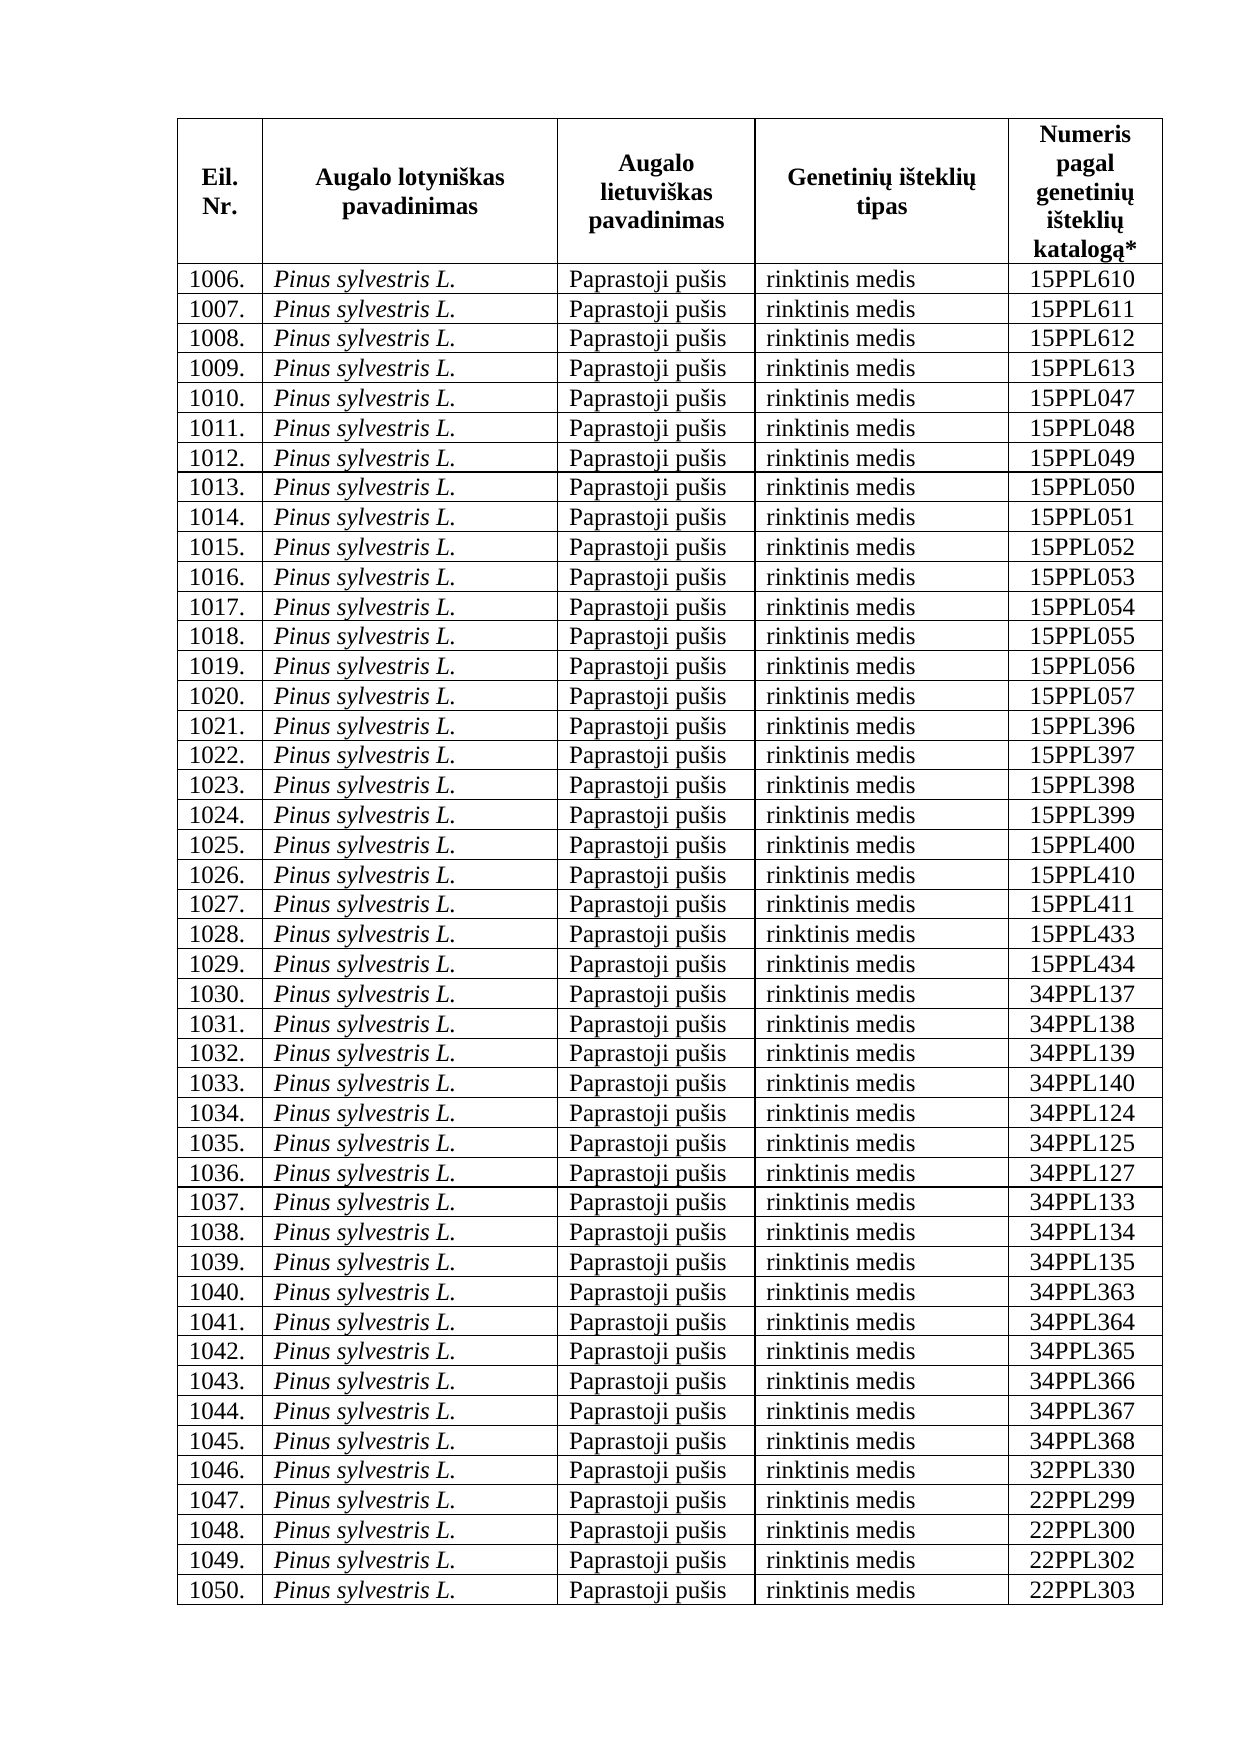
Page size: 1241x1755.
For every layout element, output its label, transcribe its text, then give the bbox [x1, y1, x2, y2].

table_cell rinktinis medis [756, 621, 1008, 650]
table_header Genetinių išteklių tipas [756, 119, 1008, 263]
table_cell 1020. [178, 681, 262, 710]
table_cell Pinus sylvestris L. [263, 1188, 557, 1216]
table_cell 15PPL612 [1009, 324, 1162, 352]
table_cell Pinus sylvestris L. [263, 502, 557, 531]
table_cell 1043. [178, 1366, 262, 1395]
table_cell Paprastoji pušis [558, 919, 754, 948]
table_cell Paprastoji pušis [558, 1575, 754, 1603]
table_cell rinktinis medis [756, 1366, 1008, 1395]
table_cell Pinus sylvestris L. [263, 1009, 557, 1037]
table_cell 1027. [178, 890, 262, 918]
table_cell Pinus sylvestris L. [263, 383, 557, 412]
table_cell 34PPL134 [1009, 1217, 1162, 1246]
table_cell Pinus sylvestris L. [263, 1515, 557, 1544]
table_cell 34PPL139 [1009, 1039, 1162, 1067]
table_cell Paprastoji pušis [558, 1009, 754, 1037]
table_cell 15PPL054 [1009, 592, 1162, 620]
table_cell 34PPL368 [1009, 1426, 1162, 1454]
table_cell 1008. [178, 324, 262, 352]
table_cell Paprastoji pušis [558, 294, 754, 322]
table_cell rinktinis medis [756, 890, 1008, 918]
table_cell 15PPL053 [1009, 562, 1162, 591]
table_cell 1030. [178, 979, 262, 1008]
table_cell Pinus sylvestris L. [263, 1336, 557, 1365]
table_cell 22PPL299 [1009, 1485, 1162, 1514]
table_cell rinktinis medis [756, 770, 1008, 799]
table_cell 15PPL611 [1009, 294, 1162, 322]
table_cell Pinus sylvestris L. [263, 294, 557, 322]
table_cell Paprastoji pušis [558, 1277, 754, 1306]
table_cell Paprastoji pušis [558, 1426, 754, 1454]
table_cell rinktinis medis [756, 383, 1008, 412]
table_cell 1019. [178, 651, 262, 680]
table_cell Paprastoji pušis [558, 562, 754, 591]
table_cell 15PPL047 [1009, 383, 1162, 412]
table_cell 15PPL056 [1009, 651, 1162, 680]
table_cell 1038. [178, 1217, 262, 1246]
table_cell 15PPL396 [1009, 711, 1162, 739]
table_cell Paprastoji pušis [558, 1366, 754, 1395]
table_cell rinktinis medis [756, 651, 1008, 680]
table_cell Pinus sylvestris L. [263, 770, 557, 799]
table_cell rinktinis medis [756, 353, 1008, 382]
table_cell Pinus sylvestris L. [263, 1098, 557, 1127]
table_cell Pinus sylvestris L. [263, 621, 557, 650]
table_cell Pinus sylvestris L. [263, 1277, 557, 1306]
table_cell rinktinis medis [756, 1128, 1008, 1157]
table_cell 34PPL127 [1009, 1158, 1162, 1186]
table_cell 1032. [178, 1039, 262, 1067]
table_cell 1037. [178, 1188, 262, 1216]
table_cell rinktinis medis [756, 324, 1008, 352]
table_cell Pinus sylvestris L. [263, 1426, 557, 1454]
table_cell Paprastoji pušis [558, 1068, 754, 1097]
table_header Eil. Nr. [178, 119, 262, 263]
table_cell 1017. [178, 592, 262, 620]
table_cell 15PPL049 [1009, 443, 1162, 471]
table_cell 15PPL400 [1009, 830, 1162, 859]
table_cell Paprastoji pušis [558, 949, 754, 978]
table_cell Paprastoji pušis [558, 383, 754, 412]
table_cell rinktinis medis [756, 979, 1008, 1008]
table_cell 22PPL303 [1009, 1575, 1162, 1603]
table_cell Paprastoji pušis [558, 532, 754, 561]
table_cell 32PPL330 [1009, 1456, 1162, 1484]
table_cell Pinus sylvestris L. [263, 592, 557, 620]
table_cell rinktinis medis [756, 949, 1008, 978]
table_cell Pinus sylvestris L. [263, 1396, 557, 1425]
table_cell 34PPL364 [1009, 1307, 1162, 1335]
table_cell Pinus sylvestris L. [263, 1039, 557, 1067]
table_cell rinktinis medis [756, 1277, 1008, 1306]
table_cell 34PPL366 [1009, 1366, 1162, 1395]
table_cell Pinus sylvestris L. [263, 1158, 557, 1186]
table_cell rinktinis medis [756, 443, 1008, 471]
table_cell rinktinis medis [756, 502, 1008, 531]
table_cell 1029. [178, 949, 262, 978]
table_cell 1015. [178, 532, 262, 561]
table_cell Pinus sylvestris L. [263, 1456, 557, 1484]
table_cell Paprastoji pušis [558, 979, 754, 1008]
table_cell rinktinis medis [756, 711, 1008, 739]
table_cell rinktinis medis [756, 1396, 1008, 1425]
table_cell 15PPL055 [1009, 621, 1162, 650]
table_cell 15PPL433 [1009, 919, 1162, 948]
table_cell 15PPL050 [1009, 473, 1162, 501]
table_cell Paprastoji pušis [558, 830, 754, 859]
table_cell Pinus sylvestris L. [263, 741, 557, 769]
table_cell 1047. [178, 1485, 262, 1514]
table_header Augalo lietuviškas pavadinimas [558, 119, 754, 263]
table_cell Paprastoji pušis [558, 1039, 754, 1067]
table_cell 1009. [178, 353, 262, 382]
table_cell rinktinis medis [756, 860, 1008, 888]
table_cell Paprastoji pušis [558, 1217, 754, 1246]
table_cell Paprastoji pušis [558, 621, 754, 650]
table_cell rinktinis medis [756, 1575, 1008, 1603]
table_cell 34PPL137 [1009, 979, 1162, 1008]
table_cell Pinus sylvestris L. [263, 890, 557, 918]
table_cell Paprastoji pušis [558, 1158, 754, 1186]
table_cell rinktinis medis [756, 1307, 1008, 1335]
table_cell Pinus sylvestris L. [263, 711, 557, 739]
table_cell Paprastoji pušis [558, 324, 754, 352]
table_cell 1025. [178, 830, 262, 859]
table_cell Pinus sylvestris L. [263, 681, 557, 710]
table_cell rinktinis medis [756, 1039, 1008, 1067]
table_cell rinktinis medis [756, 1426, 1008, 1454]
table_cell rinktinis medis [756, 741, 1008, 769]
table_cell Paprastoji pušis [558, 1545, 754, 1574]
table_cell rinktinis medis [756, 1456, 1008, 1484]
table_cell Pinus sylvestris L. [263, 1068, 557, 1097]
table_cell 1042. [178, 1336, 262, 1365]
table_cell 34PPL138 [1009, 1009, 1162, 1037]
table_cell Paprastoji pušis [558, 800, 754, 829]
table_cell Paprastoji pušis [558, 1456, 754, 1484]
table_cell 1012. [178, 443, 262, 471]
table_cell Paprastoji pušis [558, 1188, 754, 1216]
table_cell 1045. [178, 1426, 262, 1454]
table_cell Pinus sylvestris L. [263, 1307, 557, 1335]
table_cell Paprastoji pušis [558, 1098, 754, 1127]
table_cell Paprastoji pušis [558, 1247, 754, 1276]
table_cell 15PPL434 [1009, 949, 1162, 978]
table_cell rinktinis medis [756, 681, 1008, 710]
table_cell Paprastoji pušis [558, 770, 754, 799]
table_cell rinktinis medis [756, 413, 1008, 442]
table_cell Pinus sylvestris L. [263, 860, 557, 888]
table_cell 1050. [178, 1575, 262, 1603]
table_cell rinktinis medis [756, 592, 1008, 620]
table_cell Pinus sylvestris L. [263, 1247, 557, 1276]
table_cell 1018. [178, 621, 262, 650]
table_cell 22PPL300 [1009, 1515, 1162, 1544]
table_cell 1023. [178, 770, 262, 799]
table_cell Pinus sylvestris L. [263, 800, 557, 829]
table_cell 1024. [178, 800, 262, 829]
table_cell 1010. [178, 383, 262, 412]
table_cell rinktinis medis [756, 919, 1008, 948]
table_cell Paprastoji pušis [558, 443, 754, 471]
table_cell rinktinis medis [756, 800, 1008, 829]
table_cell 22PPL302 [1009, 1545, 1162, 1574]
table_cell 34PPL367 [1009, 1396, 1162, 1425]
table_cell 15PPL048 [1009, 413, 1162, 442]
table_cell 34PPL125 [1009, 1128, 1162, 1157]
table_cell 15PPL398 [1009, 770, 1162, 799]
table_cell 1028. [178, 919, 262, 948]
table_cell 15PPL399 [1009, 800, 1162, 829]
table_cell rinktinis medis [756, 1515, 1008, 1544]
table_cell 15PPL057 [1009, 681, 1162, 710]
table_cell Paprastoji pušis [558, 651, 754, 680]
table_cell Pinus sylvestris L. [263, 1217, 557, 1246]
table_cell rinktinis medis [756, 1336, 1008, 1365]
table_cell 34PPL140 [1009, 1068, 1162, 1097]
table_cell Paprastoji pušis [558, 1515, 754, 1544]
table_cell 1016. [178, 562, 262, 591]
table_cell Pinus sylvestris L. [263, 1128, 557, 1157]
table_cell Pinus sylvestris L. [263, 353, 557, 382]
table_cell Pinus sylvestris L. [263, 1575, 557, 1603]
table_cell Paprastoji pušis [558, 681, 754, 710]
table_cell rinktinis medis [756, 1217, 1008, 1246]
table_cell Paprastoji pušis [558, 860, 754, 888]
table_cell Pinus sylvestris L. [263, 413, 557, 442]
table_cell Paprastoji pušis [558, 1485, 754, 1514]
table_header Augalo lotyniškas pavadinimas [263, 119, 557, 263]
table_cell 34PPL135 [1009, 1247, 1162, 1276]
table_cell Paprastoji pušis [558, 592, 754, 620]
table_cell Paprastoji pušis [558, 473, 754, 501]
table_cell Pinus sylvestris L. [263, 473, 557, 501]
table_cell 34PPL133 [1009, 1188, 1162, 1216]
table_header Numeris pagal genetinių išteklių katalogą* [1009, 119, 1162, 263]
table_cell 1035. [178, 1128, 262, 1157]
table_cell Paprastoji pušis [558, 502, 754, 531]
table_cell Paprastoji pušis [558, 413, 754, 442]
table_cell rinktinis medis [756, 532, 1008, 561]
table_cell rinktinis medis [756, 1009, 1008, 1037]
table_cell Paprastoji pušis [558, 1396, 754, 1425]
table_cell rinktinis medis [756, 1098, 1008, 1127]
table_cell 1049. [178, 1545, 262, 1574]
table_cell 1039. [178, 1247, 262, 1276]
table_cell 1044. [178, 1396, 262, 1425]
table_cell Pinus sylvestris L. [263, 562, 557, 591]
table_cell Pinus sylvestris L. [263, 1545, 557, 1574]
table_cell 15PPL397 [1009, 741, 1162, 769]
table_cell 1007. [178, 294, 262, 322]
table_cell 1022. [178, 741, 262, 769]
table_cell rinktinis medis [756, 294, 1008, 322]
table_cell 1013. [178, 473, 262, 501]
table_cell Pinus sylvestris L. [263, 919, 557, 948]
table_cell 1033. [178, 1068, 262, 1097]
table_cell Pinus sylvestris L. [263, 443, 557, 471]
table_cell Pinus sylvestris L. [263, 651, 557, 680]
table_cell rinktinis medis [756, 1485, 1008, 1514]
table_cell 15PPL610 [1009, 264, 1162, 293]
table_cell rinktinis medis [756, 1068, 1008, 1097]
table_cell 34PPL124 [1009, 1098, 1162, 1127]
table_cell Paprastoji pušis [558, 711, 754, 739]
table_cell rinktinis medis [756, 830, 1008, 859]
table_cell 1011. [178, 413, 262, 442]
table_cell Paprastoji pušis [558, 1128, 754, 1157]
table_cell Paprastoji pušis [558, 1307, 754, 1335]
table_cell rinktinis medis [756, 1247, 1008, 1276]
table_cell Paprastoji pušis [558, 741, 754, 769]
table_cell 1040. [178, 1277, 262, 1306]
table_cell 15PPL052 [1009, 532, 1162, 561]
table_cell 1026. [178, 860, 262, 888]
table_cell 1031. [178, 1009, 262, 1037]
table_cell rinktinis medis [756, 1545, 1008, 1574]
table_cell Pinus sylvestris L. [263, 264, 557, 293]
table_cell Pinus sylvestris L. [263, 949, 557, 978]
table_cell rinktinis medis [756, 473, 1008, 501]
table_cell Paprastoji pušis [558, 353, 754, 382]
table_cell 1041. [178, 1307, 262, 1335]
table_cell rinktinis medis [756, 1158, 1008, 1186]
table_cell 1006. [178, 264, 262, 293]
table_cell rinktinis medis [756, 1188, 1008, 1216]
table_cell 1034. [178, 1098, 262, 1127]
table_cell rinktinis medis [756, 562, 1008, 591]
table_cell 1014. [178, 502, 262, 531]
table_cell Paprastoji pušis [558, 890, 754, 918]
table_cell 15PPL051 [1009, 502, 1162, 531]
table_cell 1046. [178, 1456, 262, 1484]
table_cell Pinus sylvestris L. [263, 1485, 557, 1514]
table_cell Paprastoji pušis [558, 1336, 754, 1365]
table_cell 15PPL411 [1009, 890, 1162, 918]
table_cell 1021. [178, 711, 262, 739]
table_cell 15PPL613 [1009, 353, 1162, 382]
table_cell 1048. [178, 1515, 262, 1544]
table_cell rinktinis medis [756, 264, 1008, 293]
table_cell Pinus sylvestris L. [263, 830, 557, 859]
table_cell Pinus sylvestris L. [263, 1366, 557, 1395]
table_cell Pinus sylvestris L. [263, 979, 557, 1008]
table_cell 1036. [178, 1158, 262, 1186]
table_cell Pinus sylvestris L. [263, 532, 557, 561]
table_cell 15PPL410 [1009, 860, 1162, 888]
table_cell 34PPL363 [1009, 1277, 1162, 1306]
table_cell 34PPL365 [1009, 1336, 1162, 1365]
table_cell Pinus sylvestris L. [263, 324, 557, 352]
table_cell Paprastoji pušis [558, 264, 754, 293]
